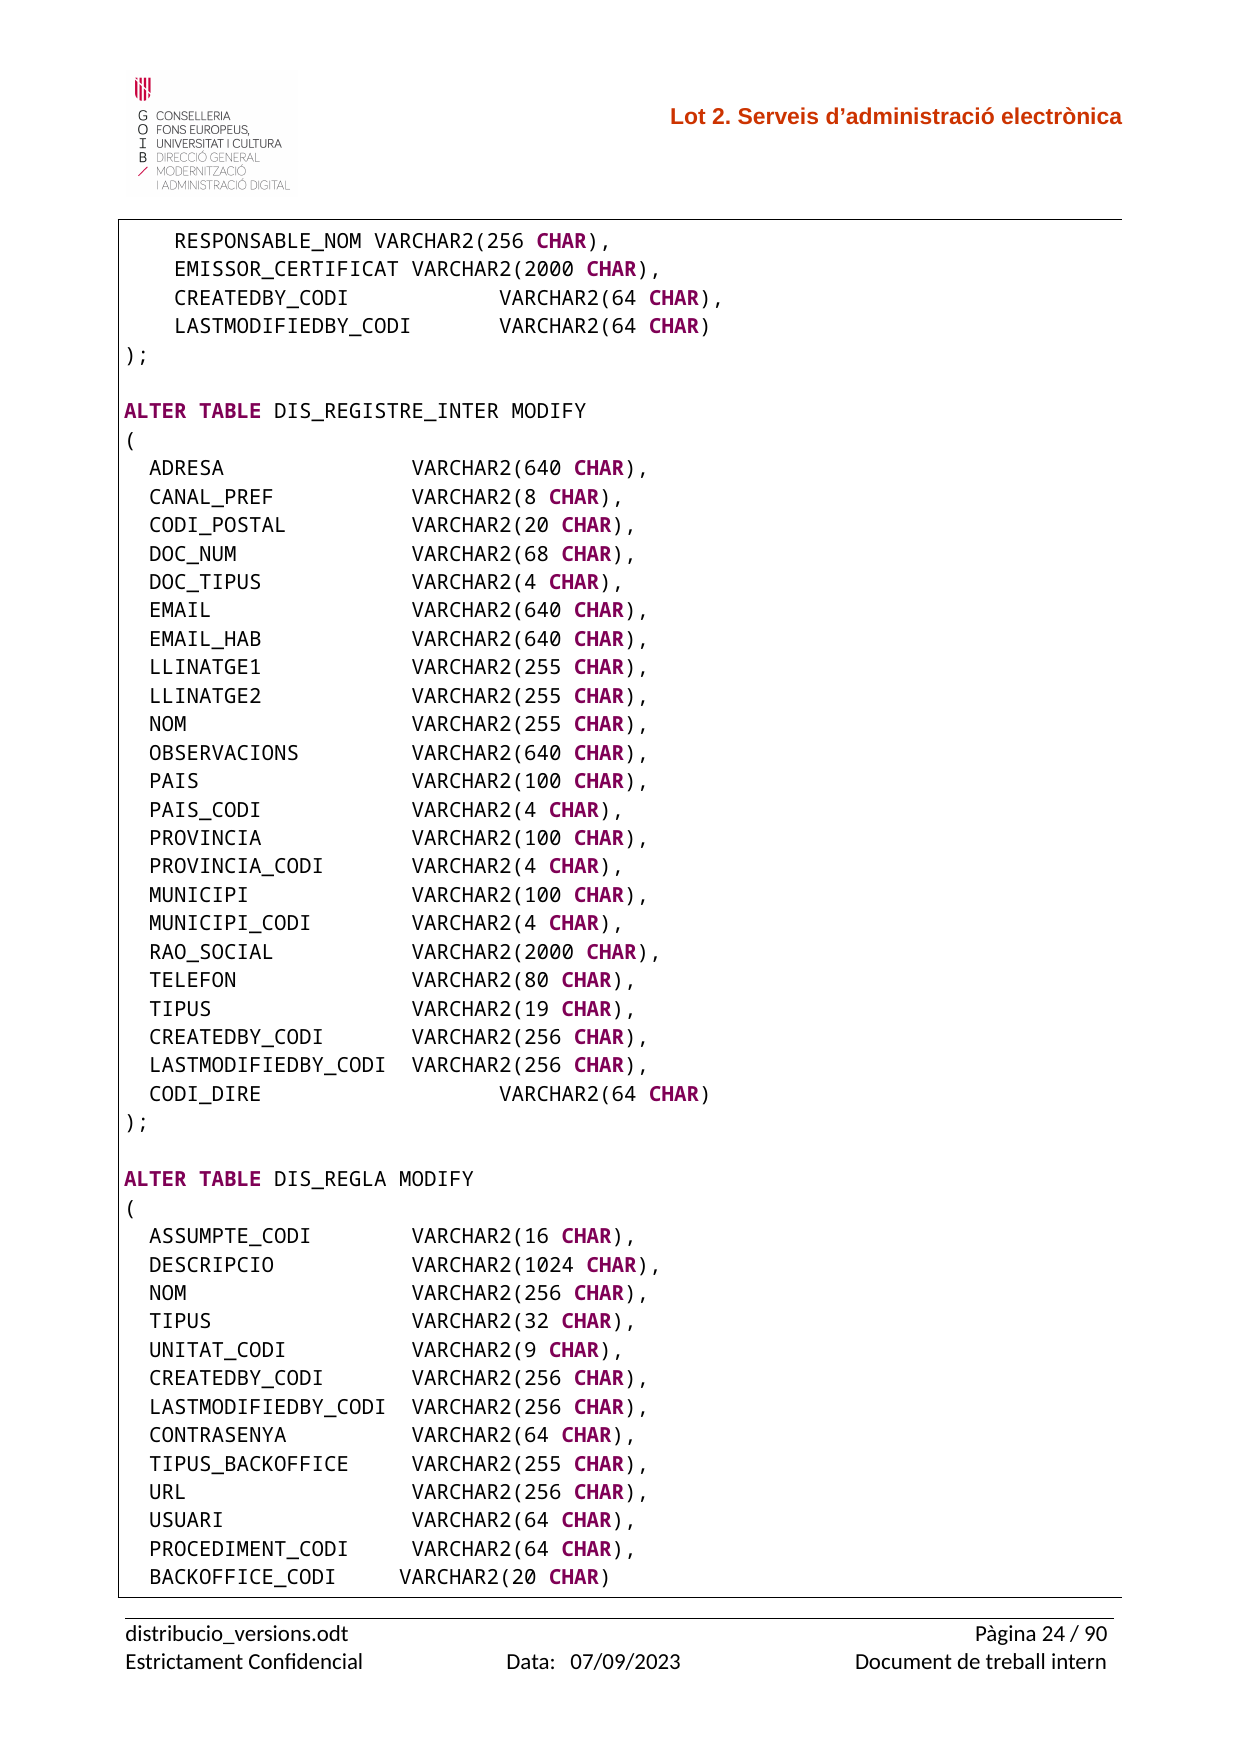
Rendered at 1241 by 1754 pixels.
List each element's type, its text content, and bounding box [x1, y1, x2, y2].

picture [126, 70, 299, 197]
table_header RESPONSABLE_NOM VARCHAR2(256 CHAR), EMISSOR_CERTIFICAT VARCHAR2(2000 CHAR), CREATEDBY_CODI VARCHAR2(64 CHAR), LASTMODIFIEDBY_CODI VARCHAR2(64 CHAR) ); ALTER TABLE DIS_REGISTRE_INTER MODIFY ( ADRESA VARCHAR2(640 CHAR), CANAL_PREF VARCHAR2(8 CHAR), CODI_POSTAL VARCHAR2(20 CHAR), DOC_NUM VARCHAR2(68 CHAR), DOC_TIPUS VARCHAR2(4 CHAR), EMAIL VARCHAR2(640 CHAR), EMAIL_HAB VARCHAR2(640 CHAR), LLINATGE1 VARCHAR2(255 CHAR), LLINATGE2 VARCHAR2(255 CHAR), NOM VARCHAR2(255 CHAR), OBSERVACIONS VARCHAR2(640 CHAR), PAIS VARCHAR2(100 CHAR), PAIS_CODI VARCHAR2(4 CHAR), PROVINCIA VARCHAR2(100 CHAR), PROVINCIA_CODI VARCHAR2(4 CHAR), MUNICIPI VARCHAR2(100 CHAR), MUNICIPI_CODI VARCHAR2(4 CHAR), RAO_SOCIAL VARCHAR2(2000 CHAR), TELEFON VARCHAR2(80 CHAR), TIPUS VARCHAR2(19 CHAR), CREATEDBY_CODI VARCHAR2(256 CHAR), LASTMODIFIEDBY_CODI VARCHAR2(256 CHAR), CODI_DIRE VARCHAR2(64 CHAR) ); ALTER TABLE DIS_REGLA MODIFY ( ASSUMPTE_CODI VARCHAR2(16 CHAR), DESCRIPCIO VARCHAR2(1024 CHAR), NOM VARCHAR2(256 CHAR), TIPUS VARCHAR2(32 CHAR), UNITAT_CODI VARCHAR2(9 CHAR), CREATEDBY_CODI VARCHAR2(256 CHAR), LASTMODIFIEDBY_CODI VARCHAR2(256 CHAR), CONTRASENYA VARCHAR2(64 CHAR), TIPUS_BACKOFFICE VARCHAR2(255 CHAR), URL VARCHAR2(256 CHAR), USUARI VARCHAR2(64 CHAR), PROCEDIMENT_CODI VARCHAR2(64 CHAR), BACKOFFICE_CODI VARCHAR2(20 CHAR) [119, 220, 1122, 1597]
